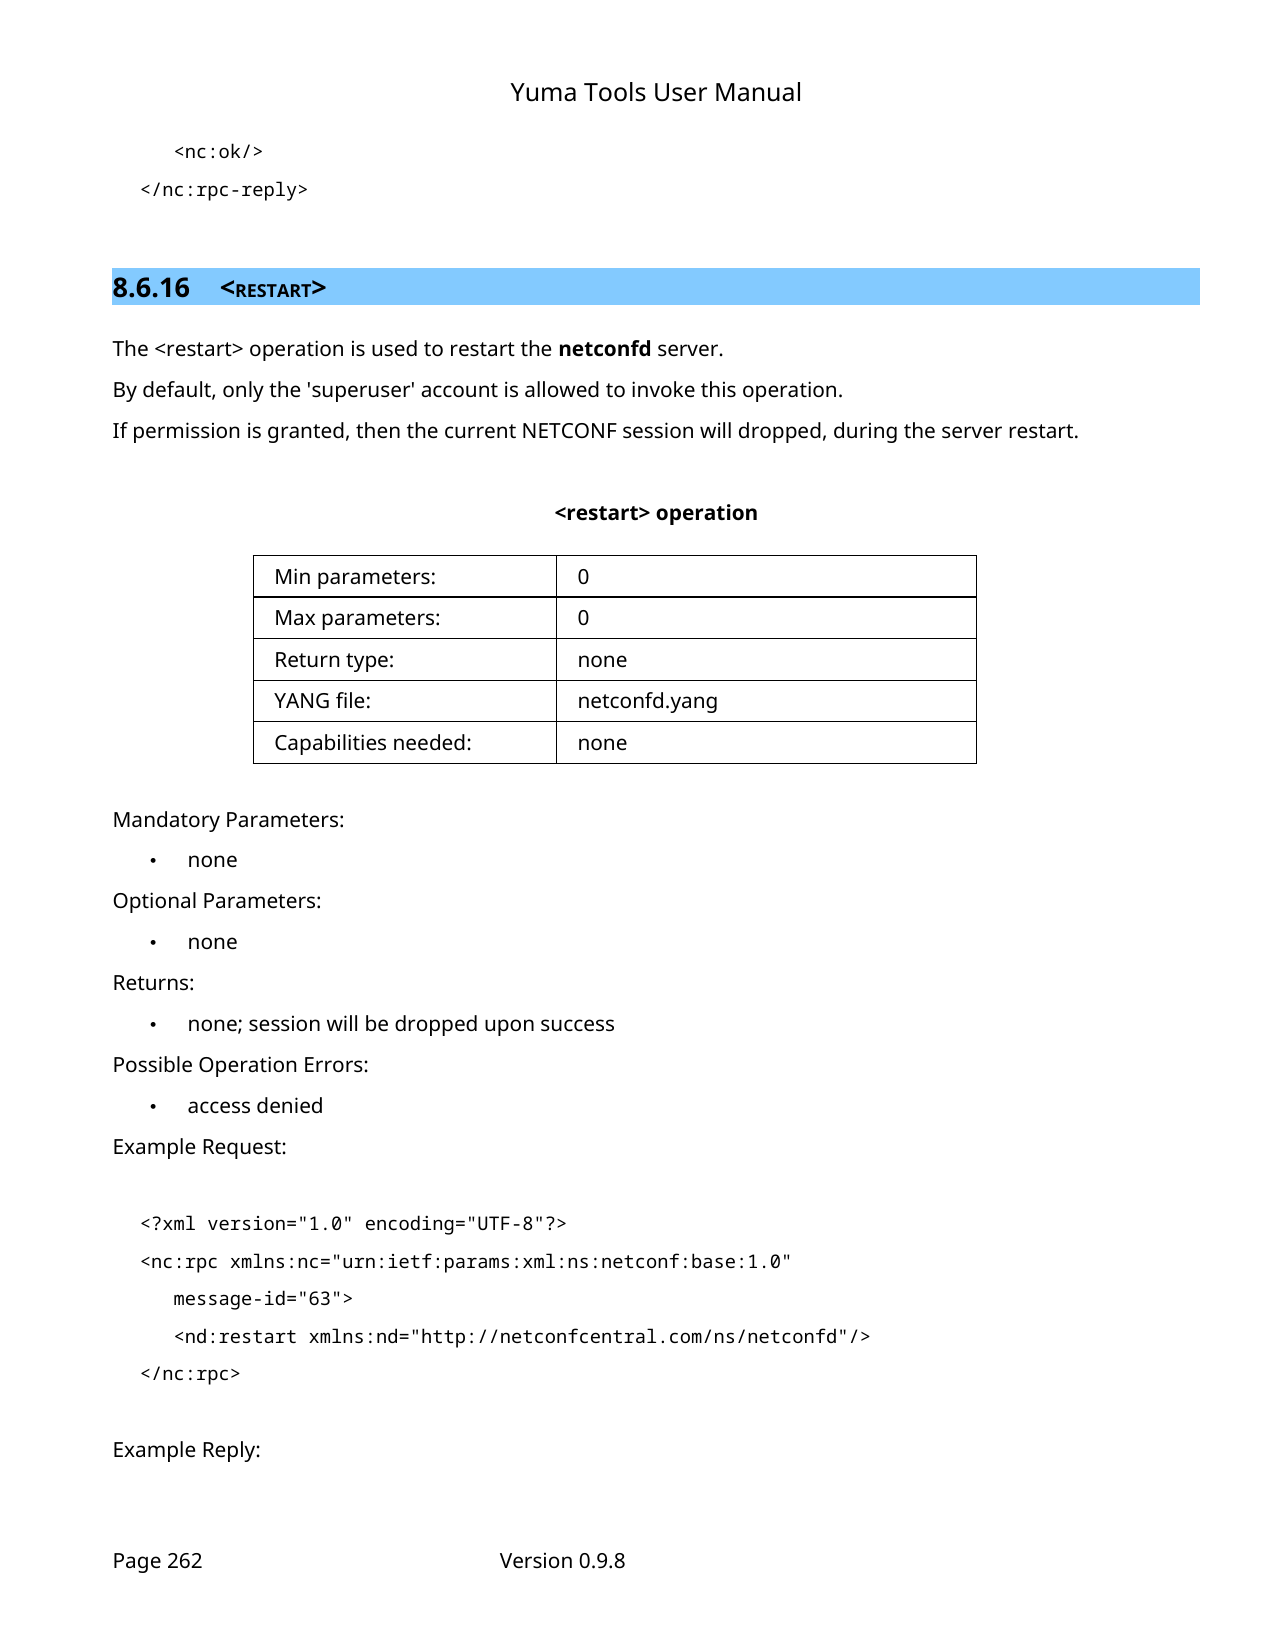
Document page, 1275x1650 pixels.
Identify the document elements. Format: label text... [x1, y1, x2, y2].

text The <restart> operation is used to restart the netconfd server. [112, 334, 1200, 363]
text Mandatory Parameters: [112, 805, 1200, 833]
table_cell 0 [557, 598, 976, 638]
subtitle <restart> operation [127, 498, 1185, 526]
text Optional Parameters: [112, 887, 1200, 915]
table_cell Return type: [254, 639, 556, 679]
subtitle <restart> [112, 268, 1200, 305]
text Example Reply: [112, 1436, 1200, 1464]
list none; session will be dropped upon success [150, 1009, 1200, 1038]
text </nc:rpc-reply> [139, 176, 1200, 202]
text <nd:restart xmlns:nd="http://netconfcentral.com/ns/netconfd"/> [139, 1323, 1200, 1349]
text message-id="63"> [139, 1286, 1200, 1311]
table_cell YANG file: [254, 681, 556, 721]
list none [150, 927, 1200, 956]
text Possible Operation Errors: [112, 1050, 1200, 1079]
table_cell Max parameters: [254, 598, 556, 638]
table_header 0 [557, 556, 976, 596]
list access denied [150, 1091, 1200, 1120]
table_cell none [557, 722, 976, 763]
text If permission is granted, then the current NETCONF session will dropped, during the server restart. [112, 416, 1200, 444]
text Returns: [112, 968, 1200, 997]
text <nc:ok/> [139, 138, 1200, 164]
list none [150, 846, 1200, 874]
table_cell Capabilities needed: [254, 722, 556, 763]
text </nc:rpc> [139, 1361, 1200, 1386]
table_header Min parameters: [254, 556, 556, 596]
text By default, only the 'superuser' account is allowed to invoke this operation. [112, 375, 1200, 404]
text <nc:rpc xmlns:nc="urn:ietf:params:xml:ns:netconf:base:1.0" [139, 1248, 1200, 1274]
table_cell none [557, 639, 976, 679]
text <?xml version="1.0" encoding="UTF-8"?> [139, 1211, 1200, 1236]
table_cell netconfd.yang [557, 681, 976, 721]
text Example Request: [112, 1132, 1200, 1161]
